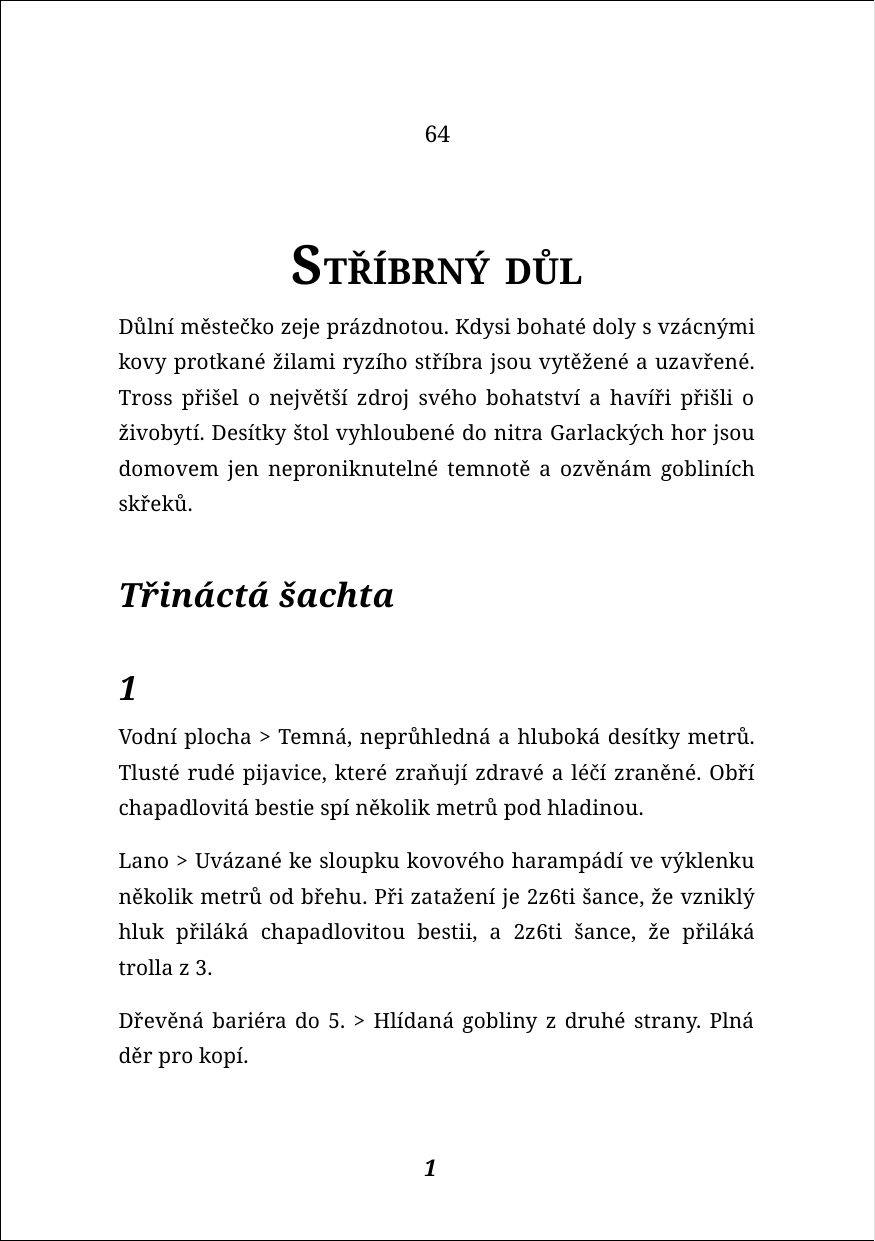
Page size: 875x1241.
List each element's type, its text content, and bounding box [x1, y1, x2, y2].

text Dřevěná bariéra do 5. > Hlídaná gobliny z druhé strany. Plná děr pro kopí. [118, 1006, 756, 1070]
text Vodní plocha > Temná, neprůhledná a hluboká desítky metrů. Tlusté rudé pijavice, které zraňují zdravé a léčí zraněné. Obří chapadlovitá bestie spí několik metrů pod hladinou. [118, 722, 756, 822]
text Důlní městečko zeje prázdnotou. Kdysi bohaté doly s vzácnými kovy protkané žilami ryzího stříbra jsou vytěžené a uzavřené. Tross přišel o největší zdroj svého bohatství a havíři přišli o živobytí. Desítky štol vyhloubené do nitra Garlackých hor jsou domovem jen neproniknutelné temnotě a ozvěnám gobliních skřeků. [118, 312, 756, 518]
subtitle 1 [118, 665, 756, 710]
text Lano > Uvázané ke sloupku kovového harampádí ve výklenku několik metrů od břehu. Při zatažení je 2z6ti šance, že vzniklý hluk přiláká chapadlovitou bestii, a 2z6ti šance, že přiláká trolla z 3. [118, 846, 756, 981]
subtitle Stříbrný důl [118, 226, 756, 300]
subtitle Třináctá šachta [118, 572, 756, 618]
